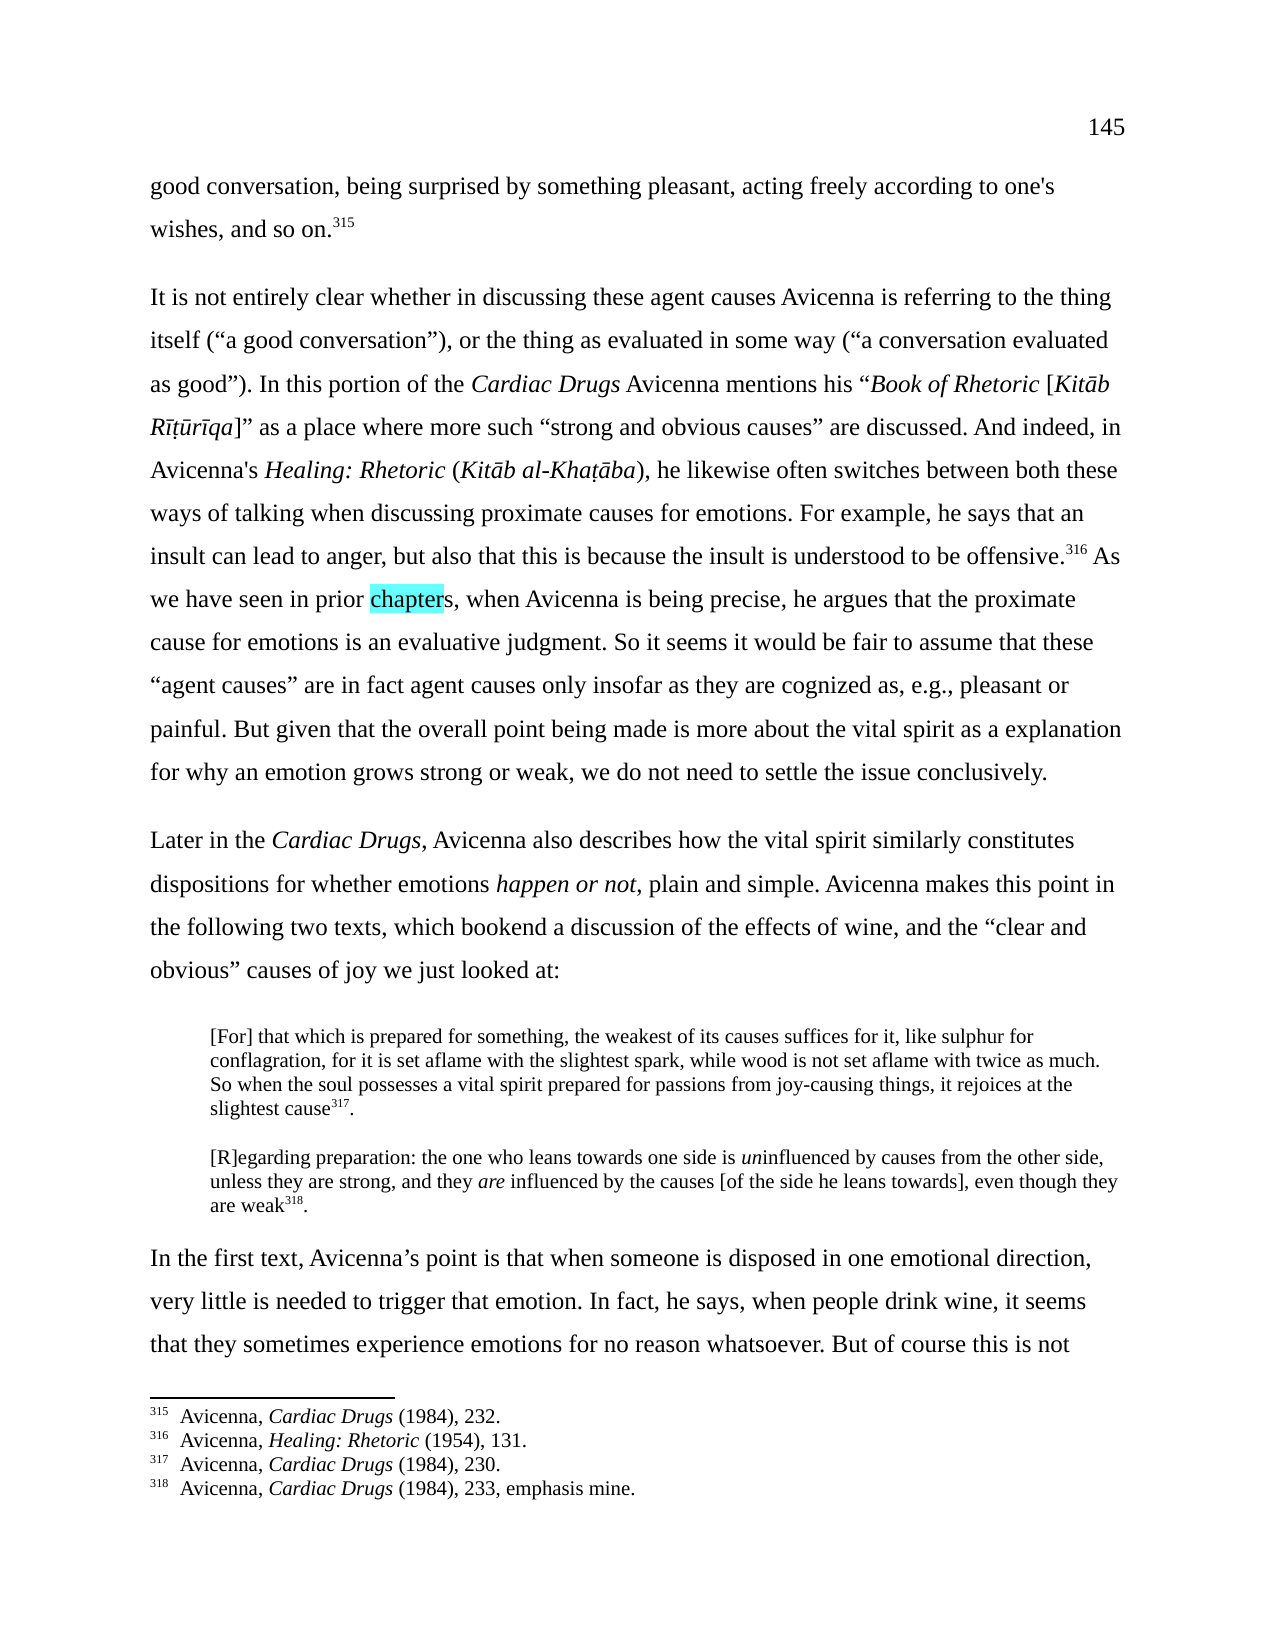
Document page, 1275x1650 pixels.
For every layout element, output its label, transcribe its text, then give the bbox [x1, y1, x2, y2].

text good conversation, being surprised by something pleasant, acting freely according to one's wishes, and so on. [150, 171, 1125, 243]
text Avicenna, Cardiac Drugs (1984), 230. [150, 1452, 1125, 1476]
text Later in the Cardiac Drugs, Avicenna also describes how the vital spirit similarly constitutes dispositions for whether emotions happen or not, plain and simple. Avicenna makes this point in the following two texts, which bookend a discussion of the effects of wine, and the “clear and obvious” causes of joy we just looked at: [150, 826, 1125, 984]
text [R]egarding preparation: the one who leans towards one side is uninfluenced by causes from the other side, unless they are strong, and they are influenced by the causes [of the side he leans towards], even though they are weak. [210, 1145, 1125, 1217]
text It is not entirely clear whether in discussing these agent causes Avicenna is referring to the thing itself (“a good conversation”), or the thing as evaluated in some way (“a conversation evaluated as good”). In this portion of the Cardiac Drugs Avicenna mentions his “Book of Rhetoric [Kitāb Rīṭūrīqa]” as a place where more such “strong and obvious causes” are discussed. And indeed, in Avicenna's Healing: Rhetoric (Kitāb al-Khaṭāba), he likewise often switches between both these ways of talking when discussing proximate causes for emotions. For example, he says that an insult can lead to anger, but also that this is because the insult is understood to be offensive. As we have seen in prior chapters, when Avicenna is being precise, he argues that the proximate cause for emotions is an evaluative judgment. So it seems it would be fair to assume that these “agent causes” are in fact agent causes only insofar as they are cognized as, e.g., pleasant or painful. But given that the overall point being made is more about the vital spirit as a explanation for why an emotion grows strong or weak, we do not need to settle the issue conclusively. [150, 282, 1125, 786]
text Avicenna, Healing: Rhetoric (1954), 131. [150, 1428, 1125, 1452]
text Avicenna, Cardiac Drugs (1984), 233, emphasis mine. [150, 1476, 1125, 1500]
text Avicenna, Cardiac Drugs (1984), 232. [150, 1404, 1125, 1428]
text In the first text, Avicenna’s point is that when someone is disposed in one emotional direction, very little is needed to trigger that emotion. In fact, he says, when people drink wine, it seems that they sometimes experience emotions for no reason whatsoever. But of course this is not [150, 1243, 1125, 1358]
text [For] that which is prepared for something, the weakest of its causes suffices for it, like sulphur for conflagration, for it is set aflame with the slightest spark, while wood is not set aflame with twice as much. So when the soul possesses a vital spirit prepared for passions from joy-causing things, it rejoices at the slightest cause. [210, 1023, 1125, 1120]
